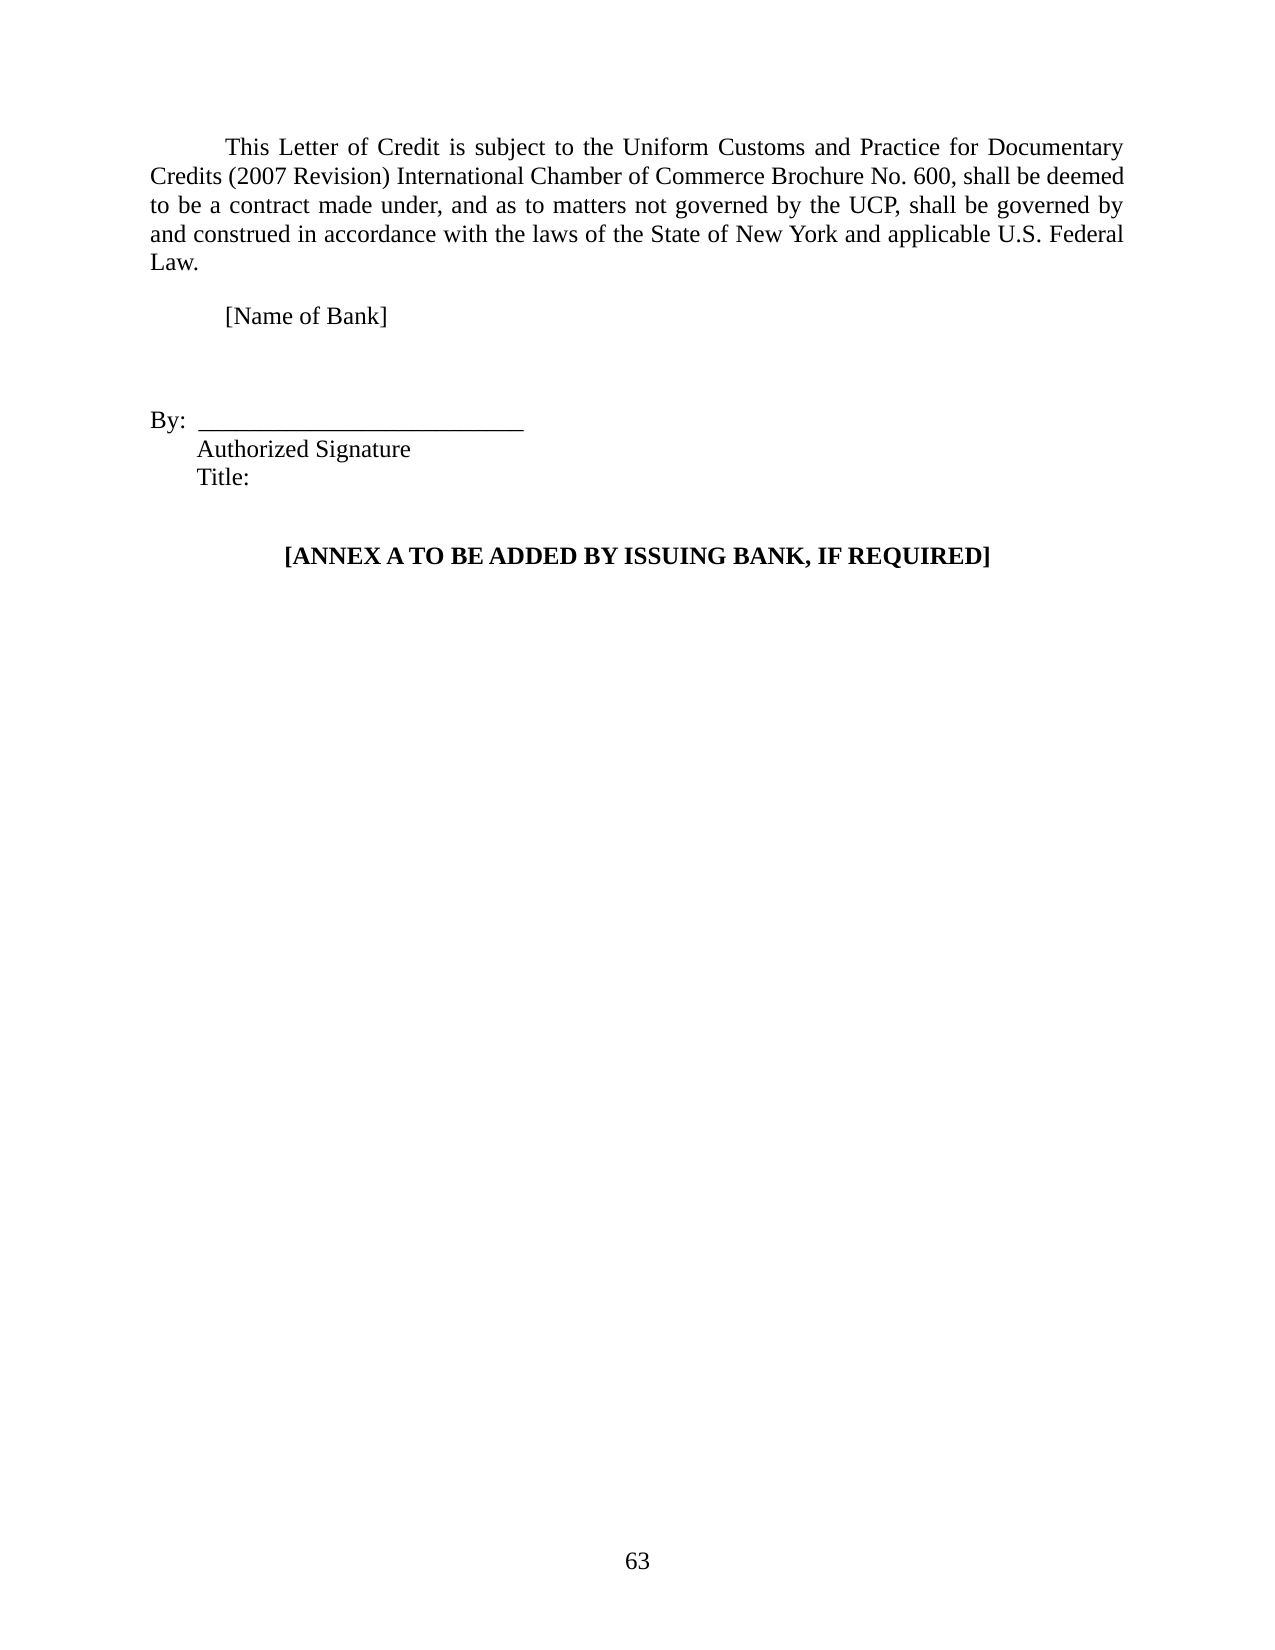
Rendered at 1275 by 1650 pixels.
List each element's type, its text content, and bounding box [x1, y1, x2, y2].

text [Name of Bank] [150, 301, 1125, 330]
text By: __________________________ Authorized Signature Title: [150, 405, 1125, 491]
text This Letter of Credit is subject to the Uniform Customs and Practice for Documentary Credits (2007 Revision) International Chamber of Commerce Brochure No. 600, shall be deemed to be a contract made under, and as to matters not governed by the UCP, shall be governed by and construed in accordance with the laws of the State of New York and applicable U.S. Federal Law. [150, 132, 1125, 276]
title [ANNEX A TO BE ADDED BY ISSUING BANK, IF REQUIRED] [150, 541, 1125, 570]
